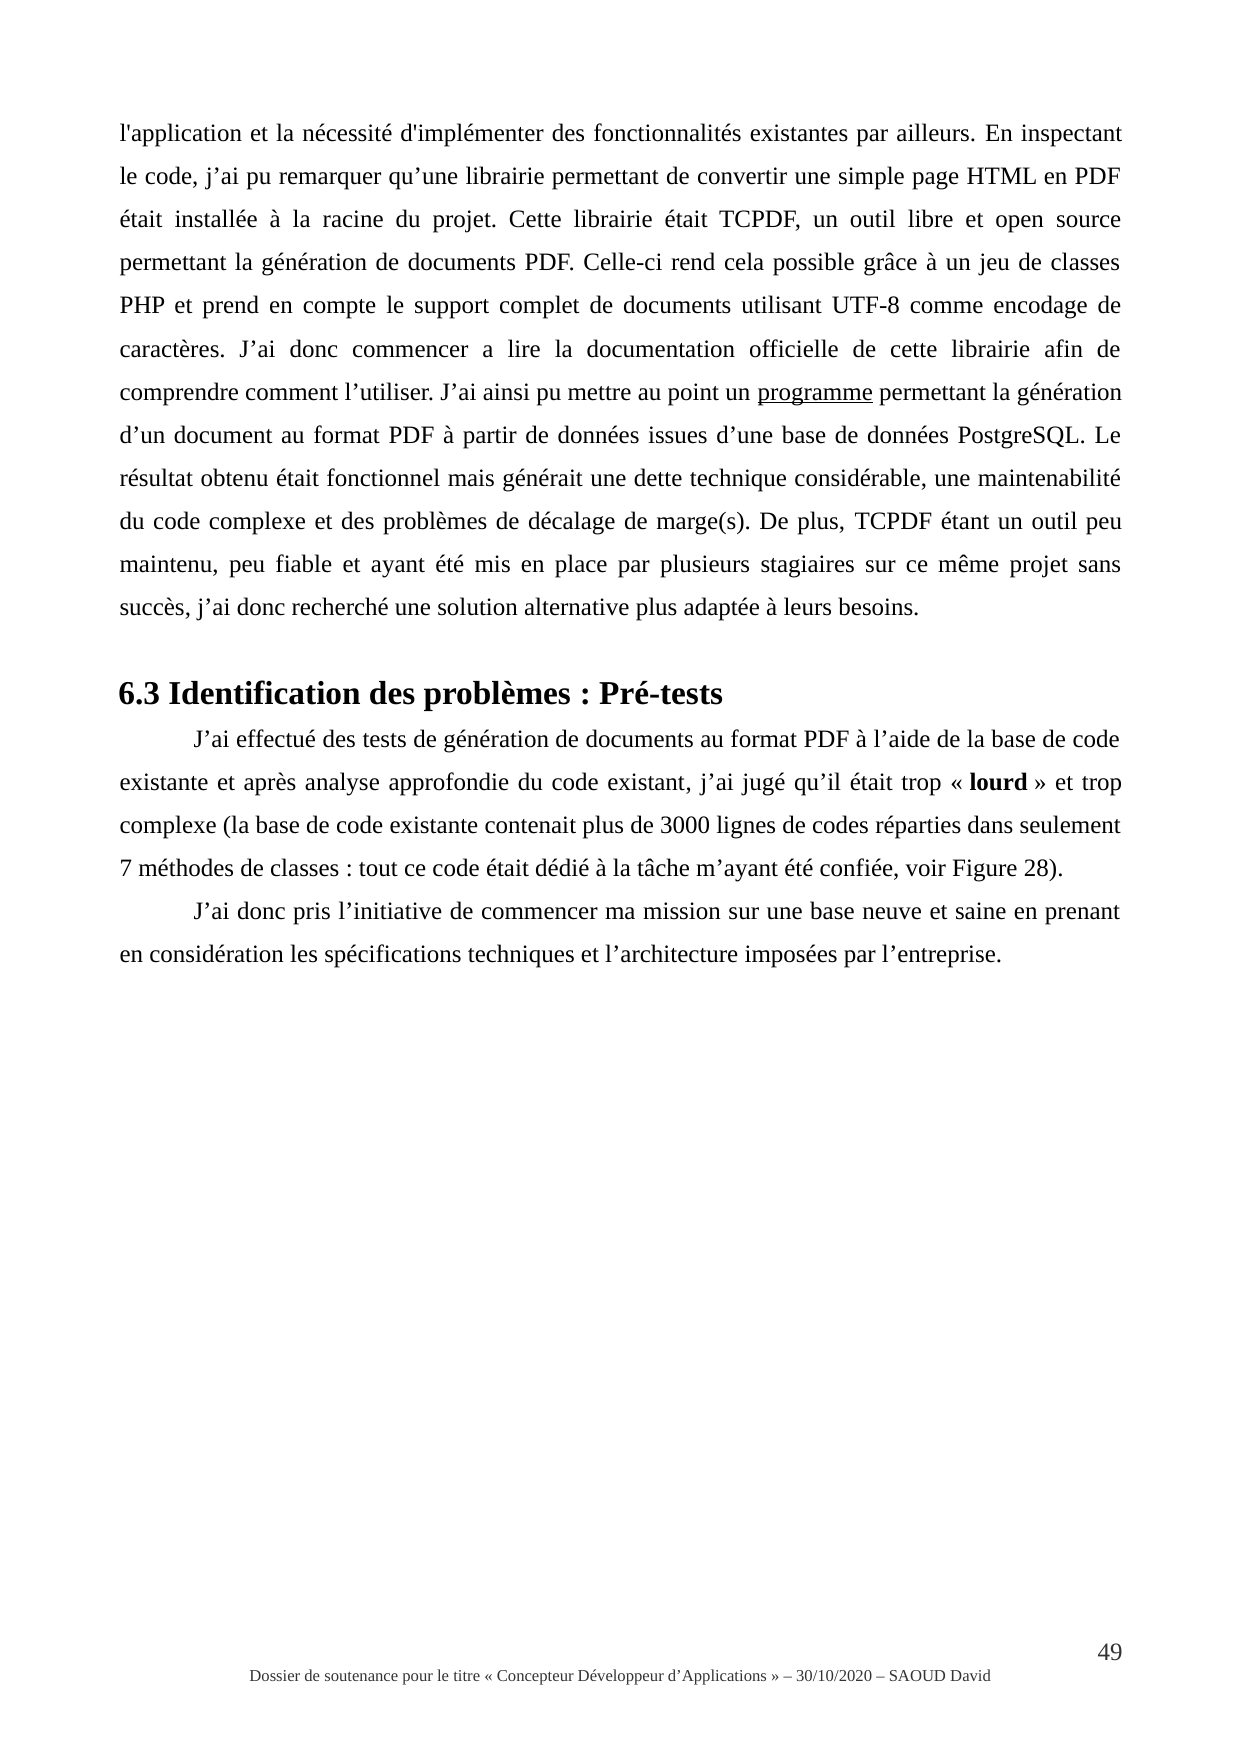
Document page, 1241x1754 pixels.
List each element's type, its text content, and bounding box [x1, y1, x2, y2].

text J’ai effectué des tests de génération de documents au format PDF à l’aide de la base de code existante et après analyse approfondie du code existant, j’ai jugé qu’il était trop « lourd » et trop complexe (la base de code existante contenait plus de 3000 lignes de codes réparties dans seulement 7 méthodes de classes : tout ce code était dédié à la tâche m’ayant été confiée, voir Figure 28). [119, 724, 1122, 882]
text J’ai donc pris l’initiative de commencer ma mission sur une base neuve et saine en prenant en considération les spécifications techniques et l’architecture imposées par l’entreprise. [119, 896, 1122, 968]
subtitle 6.3 Identification des problèmes : Pré-tests [118, 673, 1122, 711]
text l'application et la nécessité d'implémenter des fonctionnalités existantes par ailleurs. En inspectant le code, j’ai pu remarquer qu’une librairie permettant de convertir une simple page HTML en PDF était installée à la racine du projet. Cette librairie était TCPDF, un outil libre et open source permettant la génération de documents PDF. Celle-ci rend cela possible grâce à un jeu de classes PHP et prend en compte le support complet de documents utilisant UTF-8 comme encodage de caractères. J’ai donc commencer a lire la documentation officielle de cette librairie afin de comprendre comment l’utiliser. J’ai ainsi pu mettre au point un programme permettant la génération d’un document au format PDF à partir de données issues d’une base de données PostgreSQL. Le résultat obtenu était fonctionnel mais générait une dette technique considérable, une maintenabilité du code complexe et des problèmes de décalage de marge(s). De plus, TCPDF étant un outil peu maintenu, peu fiable et ayant été mis en place par plusieurs stagiaires sur ce même projet sans succès, j’ai donc recherché une solution alternative plus adaptée à leurs besoins. [119, 118, 1122, 621]
